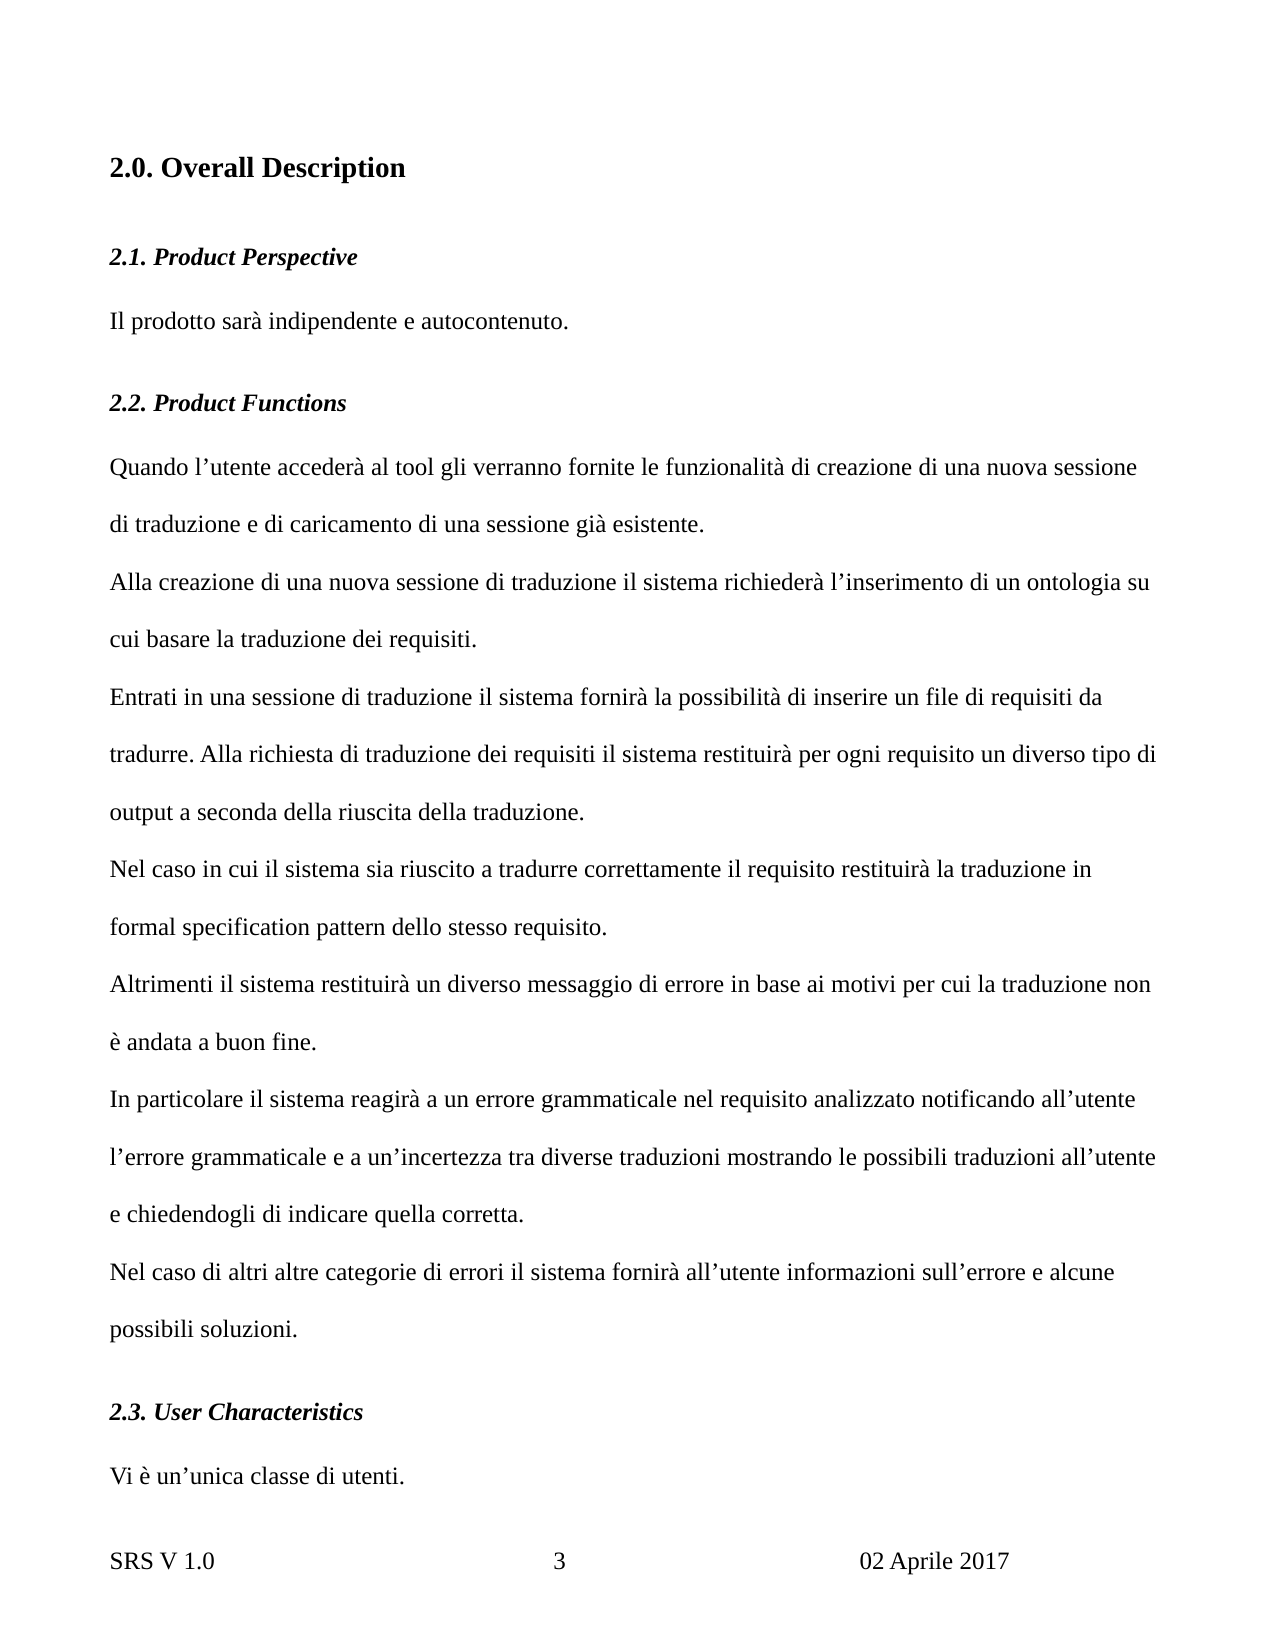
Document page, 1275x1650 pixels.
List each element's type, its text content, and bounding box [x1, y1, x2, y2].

text Entrati in una sessione di traduzione il sistema fornirà la possibilità di inserire un file di requisiti da tradurre. Alla richiesta di traduzione dei requisiti il sistema restituirà per ogni requisito un diverso tipo di output a seconda della riuscita della traduzione. [109, 682, 1162, 826]
subtitle 2.0. Overall Description [109, 150, 1162, 183]
text Vi è un’unica classe di utenti. [109, 1461, 1162, 1489]
subtitle 2.2. Product Functions [109, 388, 1162, 417]
text Nel caso di altri altre categorie di errori il sistema fornirà all’utente informazioni sull’errore e alcune possibili soluzioni. [109, 1257, 1162, 1343]
text In particolare il sistema reagirà a un errore grammaticale nel requisito analizzato notificando all’utente l’errore grammaticale e a un’incertezza tra diverse traduzioni mostrando le possibili traduzioni all’utente e chiedendogli di indicare quella corretta. [109, 1084, 1162, 1228]
text Il prodotto sarà indipendente e autocontenuto. [109, 306, 1162, 334]
text Quando l’utente accederà al tool gli verranno fornite le funzionalità di creazione di una nuova sessione di traduzione e di caricamento di una sessione già esistente. [109, 452, 1162, 538]
subtitle 2.1. Product Perspective [109, 242, 1162, 271]
text Alla creazione di una nuova sessione di traduzione il sistema richiederà l’inserimento di un ontologia su cui basare la traduzione dei requisiti. [109, 567, 1162, 653]
text Altrimenti il sistema restituirà un diverso messaggio di errore in base ai motivi per cui la traduzione non è andata a buon fine. [109, 969, 1162, 1056]
subtitle 2.3. User Characteristics [109, 1397, 1162, 1426]
text Nel caso in cui il sistema sia riuscito a tradurre correttamente il requisito restituirà la traduzione in formal specification pattern dello stesso requisito. [109, 854, 1162, 941]
